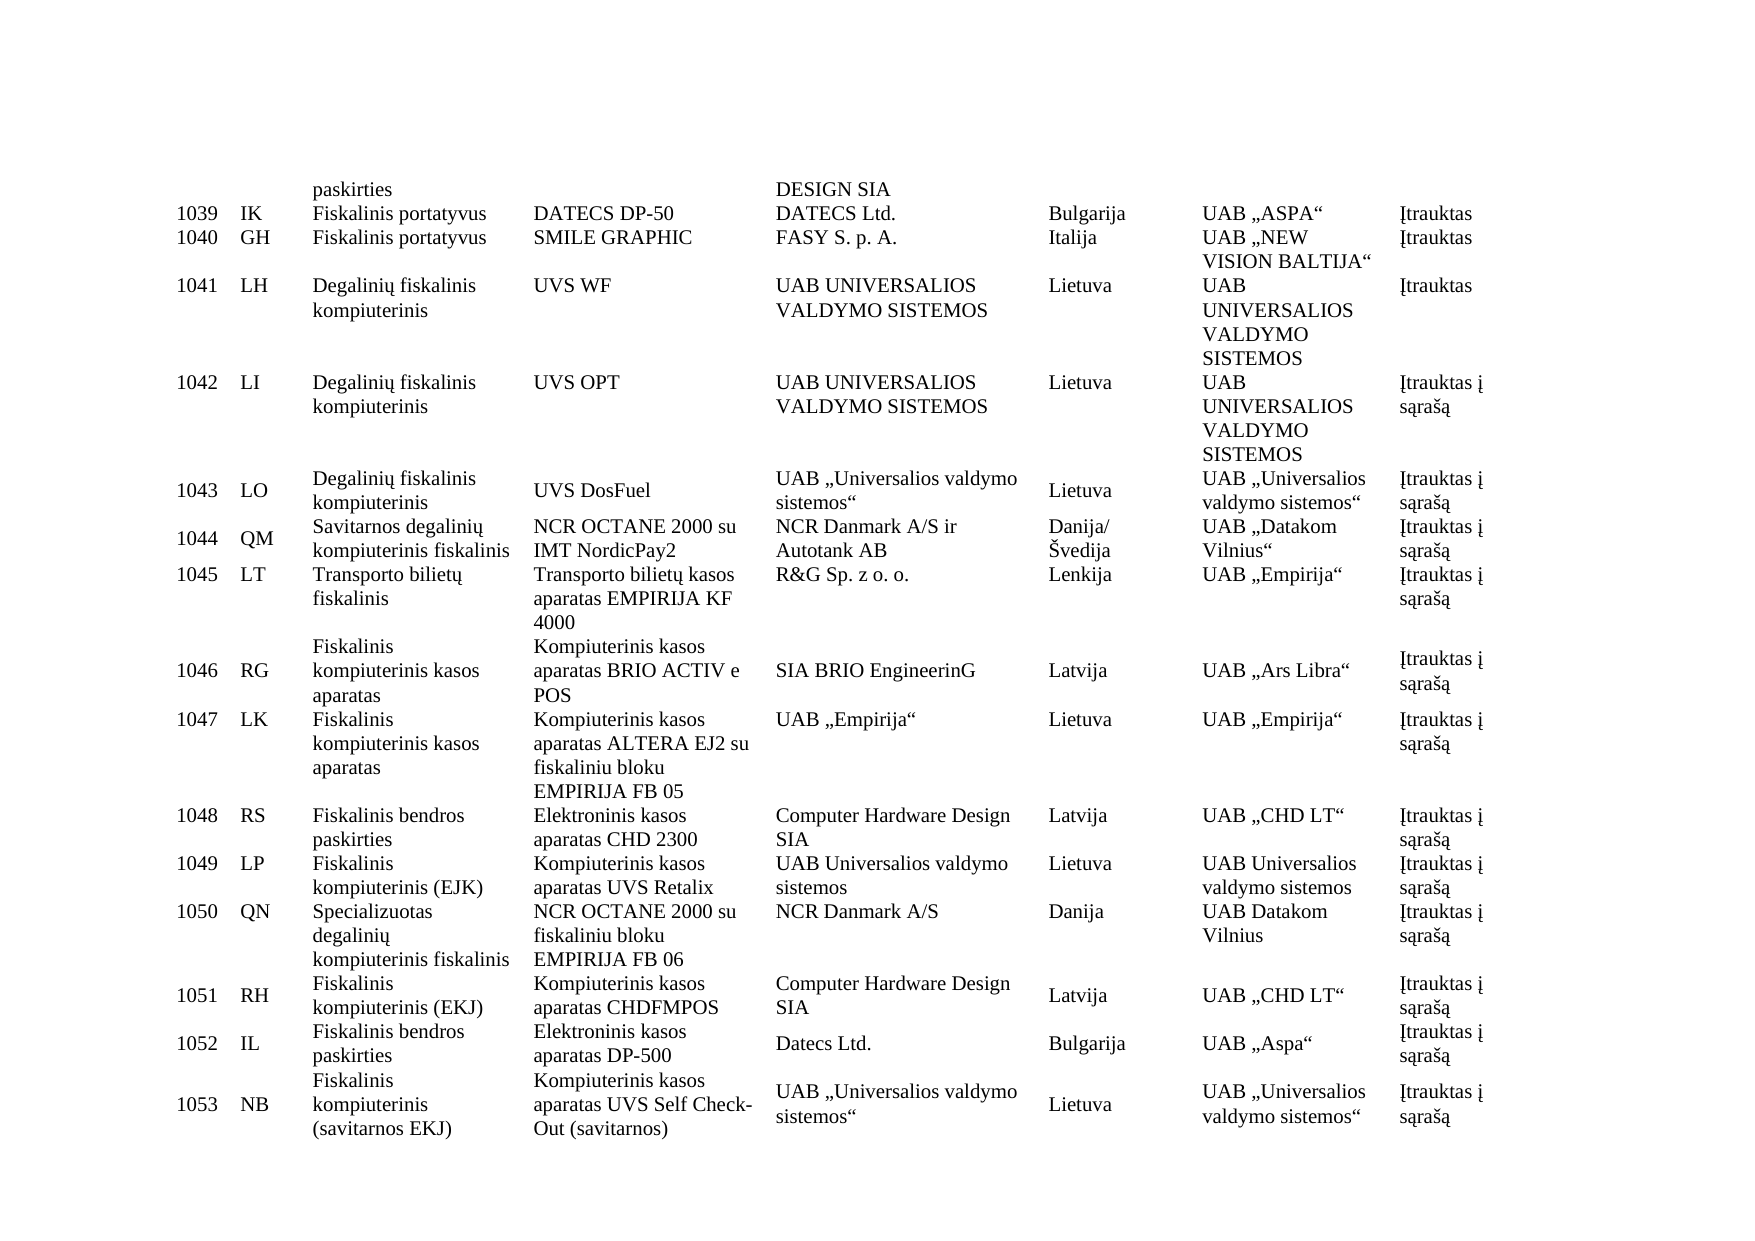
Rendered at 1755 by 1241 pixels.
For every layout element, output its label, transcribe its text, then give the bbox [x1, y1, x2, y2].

table_cell Bulgarija [1037, 1019, 1191, 1067]
table_cell Elektroninis kasos aparatas DP-500 [522, 1019, 764, 1067]
table_cell Italija [1037, 225, 1191, 273]
table_cell LP [229, 851, 301, 899]
table_cell Įtrauktas [1388, 225, 1536, 273]
table_cell Kompiuterinis kasos aparatas BRIO ACTIV e POS [522, 634, 764, 707]
table_cell LH [229, 274, 301, 370]
table_cell RS [229, 803, 301, 851]
table_cell NB [229, 1068, 301, 1140]
table_cell UVS WF [522, 274, 764, 370]
table_cell Įtrauktas [1388, 201, 1536, 225]
table_cell DATECS DP-50 [522, 201, 764, 225]
table_cell 1044 [100, 514, 229, 562]
table_cell UVS OPT [522, 370, 764, 466]
table_cell UAB „Universalios valdymo sistemos“ [764, 466, 1037, 514]
table_cell GH [229, 225, 301, 273]
table_cell Įtrauktas į sąrašą [1388, 707, 1536, 803]
table_cell SMILE GRAPHIC [522, 225, 764, 273]
table_cell Įtrauktas į sąrašą [1388, 971, 1536, 1019]
table_cell Fiskalinis kompiuterinis (savitarnos EKJ) [301, 1068, 522, 1140]
table_cell Degalinių fiskalinis kompiuterinis [301, 370, 522, 466]
table_cell Lietuva [1037, 466, 1191, 514]
table_cell Savitarnos degalinių kompiuterinis fiskalinis [301, 514, 522, 562]
table_cell [229, 177, 301, 201]
table_cell Bulgarija [1037, 201, 1191, 225]
table_cell UAB „NEW VISION BALTIJA“ [1191, 225, 1388, 273]
table_cell [1191, 177, 1388, 201]
table_cell Kompiuterinis kasos aparatas CHDFMPOS [522, 971, 764, 1019]
table_cell DESIGN SIA [764, 177, 1037, 201]
table_cell [522, 177, 764, 201]
table_cell UAB „Datakom Vilnius“ [1191, 514, 1388, 562]
table_cell UAB „Empirija“ [1191, 562, 1388, 634]
table_cell LK [229, 707, 301, 803]
table_cell Kompiuterinis kasos aparatas UVS Retalix [522, 851, 764, 899]
table_cell 1047 [100, 707, 229, 803]
table_cell QN [229, 899, 301, 971]
table_cell Įtrauktas į sąrašą [1388, 370, 1536, 466]
table_cell FASY S. p. A. [764, 225, 1037, 273]
table_cell LO [229, 466, 301, 514]
table_cell Įtrauktas į sąrašą [1388, 803, 1536, 851]
table_cell IL [229, 1019, 301, 1067]
table_cell 1051 [100, 971, 229, 1019]
table_cell 1042 [100, 370, 229, 466]
table_cell 1045 [100, 562, 229, 634]
table_cell 1040 [100, 225, 229, 273]
table_cell [100, 177, 229, 201]
table_cell UVS DosFuel [522, 466, 764, 514]
table_cell UAB „Aspa“ [1191, 1019, 1388, 1067]
table_cell UAB „CHD LT“ [1191, 971, 1388, 1019]
table_cell Fiskalinis bendros paskirties [301, 1019, 522, 1067]
table_cell Kompiuterinis kasos aparatas ALTERA EJ2 su fiskaliniu bloku EMPIRIJA FB 05 [522, 707, 764, 803]
table_cell UAB Universalios valdymo sistemos [764, 851, 1037, 899]
table_cell Latvija [1037, 634, 1191, 707]
table_cell Degalinių fiskalinis kompiuterinis [301, 466, 522, 514]
table_cell Elektroninis kasos aparatas CHD 2300 [522, 803, 764, 851]
table_cell 1049 [100, 851, 229, 899]
table_cell UAB UNIVERSALIOS VALDYMO SISTEMOS [1191, 274, 1388, 370]
table_cell UAB UNIVERSALIOS VALDYMO SISTEMOS [1191, 370, 1388, 466]
table_cell Computer Hardware Design SIA [764, 803, 1037, 851]
table_cell Lietuva [1037, 851, 1191, 899]
table_cell Lietuva [1037, 274, 1191, 370]
table_cell Datecs Ltd. [764, 1019, 1037, 1067]
table_cell UAB „Universalios valdymo sistemos“ [1191, 466, 1388, 514]
table_cell NCR Danmark A/S ir Autotank AB [764, 514, 1037, 562]
table_cell UAB UNIVERSALIOS VALDYMO SISTEMOS [764, 370, 1037, 466]
table_cell UAB „Universalios valdymo sistemos“ [1191, 1068, 1388, 1140]
table_cell Fiskalinis kompiuterinis kasos aparatas [301, 707, 522, 803]
table_cell UAB Datakom Vilnius [1191, 899, 1388, 971]
table_cell Transporto bilietų kasos aparatas EMPIRIJA KF 4000 [522, 562, 764, 634]
table_cell Fiskalinis bendros paskirties [301, 803, 522, 851]
table_cell QM [229, 514, 301, 562]
table_cell Lietuva [1037, 370, 1191, 466]
table_cell Lietuva [1037, 707, 1191, 803]
table_cell Įtrauktas į sąrašą [1388, 634, 1536, 707]
table_cell 1046 [100, 634, 229, 707]
table_cell Transporto bilietų fiskalinis [301, 562, 522, 634]
table_cell NCR OCTANE 2000 su IMT NordicPay2 [522, 514, 764, 562]
table_cell LI [229, 370, 301, 466]
table_cell UAB „Empirija“ [764, 707, 1037, 803]
table_cell Įtrauktas į sąrašą [1388, 514, 1536, 562]
table_cell UAB „Universalios valdymo sistemos“ [764, 1068, 1037, 1140]
table_cell Latvija [1037, 803, 1191, 851]
table_cell 1052 [100, 1019, 229, 1067]
table_cell NCR OCTANE 2000 su fiskaliniu bloku EMPIRIJA FB 06 [522, 899, 764, 971]
table_cell SIA BRIO EngineerinG [764, 634, 1037, 707]
table_cell Įtrauktas [1388, 274, 1536, 370]
table_cell UAB „CHD LT“ [1191, 803, 1388, 851]
table_cell 1050 [100, 899, 229, 971]
table_cell UAB „Ars Libra“ [1191, 634, 1388, 707]
table_cell Įtrauktas į sąrašą [1388, 851, 1536, 899]
table_cell Latvija [1037, 971, 1191, 1019]
table_cell Įtrauktas į sąrašą [1388, 1019, 1536, 1067]
table_cell Fiskalinis portatyvus [301, 201, 522, 225]
table_cell R&G Sp. z o. o. [764, 562, 1037, 634]
table_cell Danija [1037, 899, 1191, 971]
table_cell 1041 [100, 274, 229, 370]
table_cell Fiskalinis kompiuterinis (EKJ) [301, 971, 522, 1019]
table_cell Kompiuterinis kasos aparatas UVS Self Check-Out (savitarnos) [522, 1068, 764, 1140]
table_cell Fiskalinis portatyvus [301, 225, 522, 273]
table_cell NCR Danmark A/S [764, 899, 1037, 971]
table_cell 1053 [100, 1068, 229, 1140]
table_cell paskirties [301, 177, 522, 201]
table_cell UAB UNIVERSALIOS VALDYMO SISTEMOS [764, 274, 1037, 370]
table_cell UAB Universalios valdymo sistemos [1191, 851, 1388, 899]
table_cell Danija/ Švedija [1037, 514, 1191, 562]
table_cell Lenkija [1037, 562, 1191, 634]
table_cell Degalinių fiskalinis kompiuterinis [301, 274, 522, 370]
table_cell IK [229, 201, 301, 225]
table_cell [1037, 177, 1191, 201]
table_cell [1388, 177, 1536, 201]
table_cell 1039 [100, 201, 229, 225]
table_cell Įtrauktas į sąrašą [1388, 1068, 1536, 1140]
table_cell RG [229, 634, 301, 707]
table_cell Įtrauktas į sąrašą [1388, 562, 1536, 634]
table_cell Įtrauktas į sąrašą [1388, 466, 1536, 514]
table_cell UAB „ASPA“ [1191, 201, 1388, 225]
table_cell DATECS Ltd. [764, 201, 1037, 225]
table_cell UAB „Empirija“ [1191, 707, 1388, 803]
table_cell Computer Hardware Design SIA [764, 971, 1037, 1019]
table_cell 1043 [100, 466, 229, 514]
table_cell Specializuotas degalinių kompiuterinis fiskalinis [301, 899, 522, 971]
table_cell RH [229, 971, 301, 1019]
table_cell Įtrauktas į sąrašą [1388, 899, 1536, 971]
table_cell Fiskalinis kompiuterinis kasos aparatas [301, 634, 522, 707]
table_cell LT [229, 562, 301, 634]
table_cell Fiskalinis kompiuterinis (EJK) [301, 851, 522, 899]
table_cell Lietuva [1037, 1068, 1191, 1140]
table_cell 1048 [100, 803, 229, 851]
